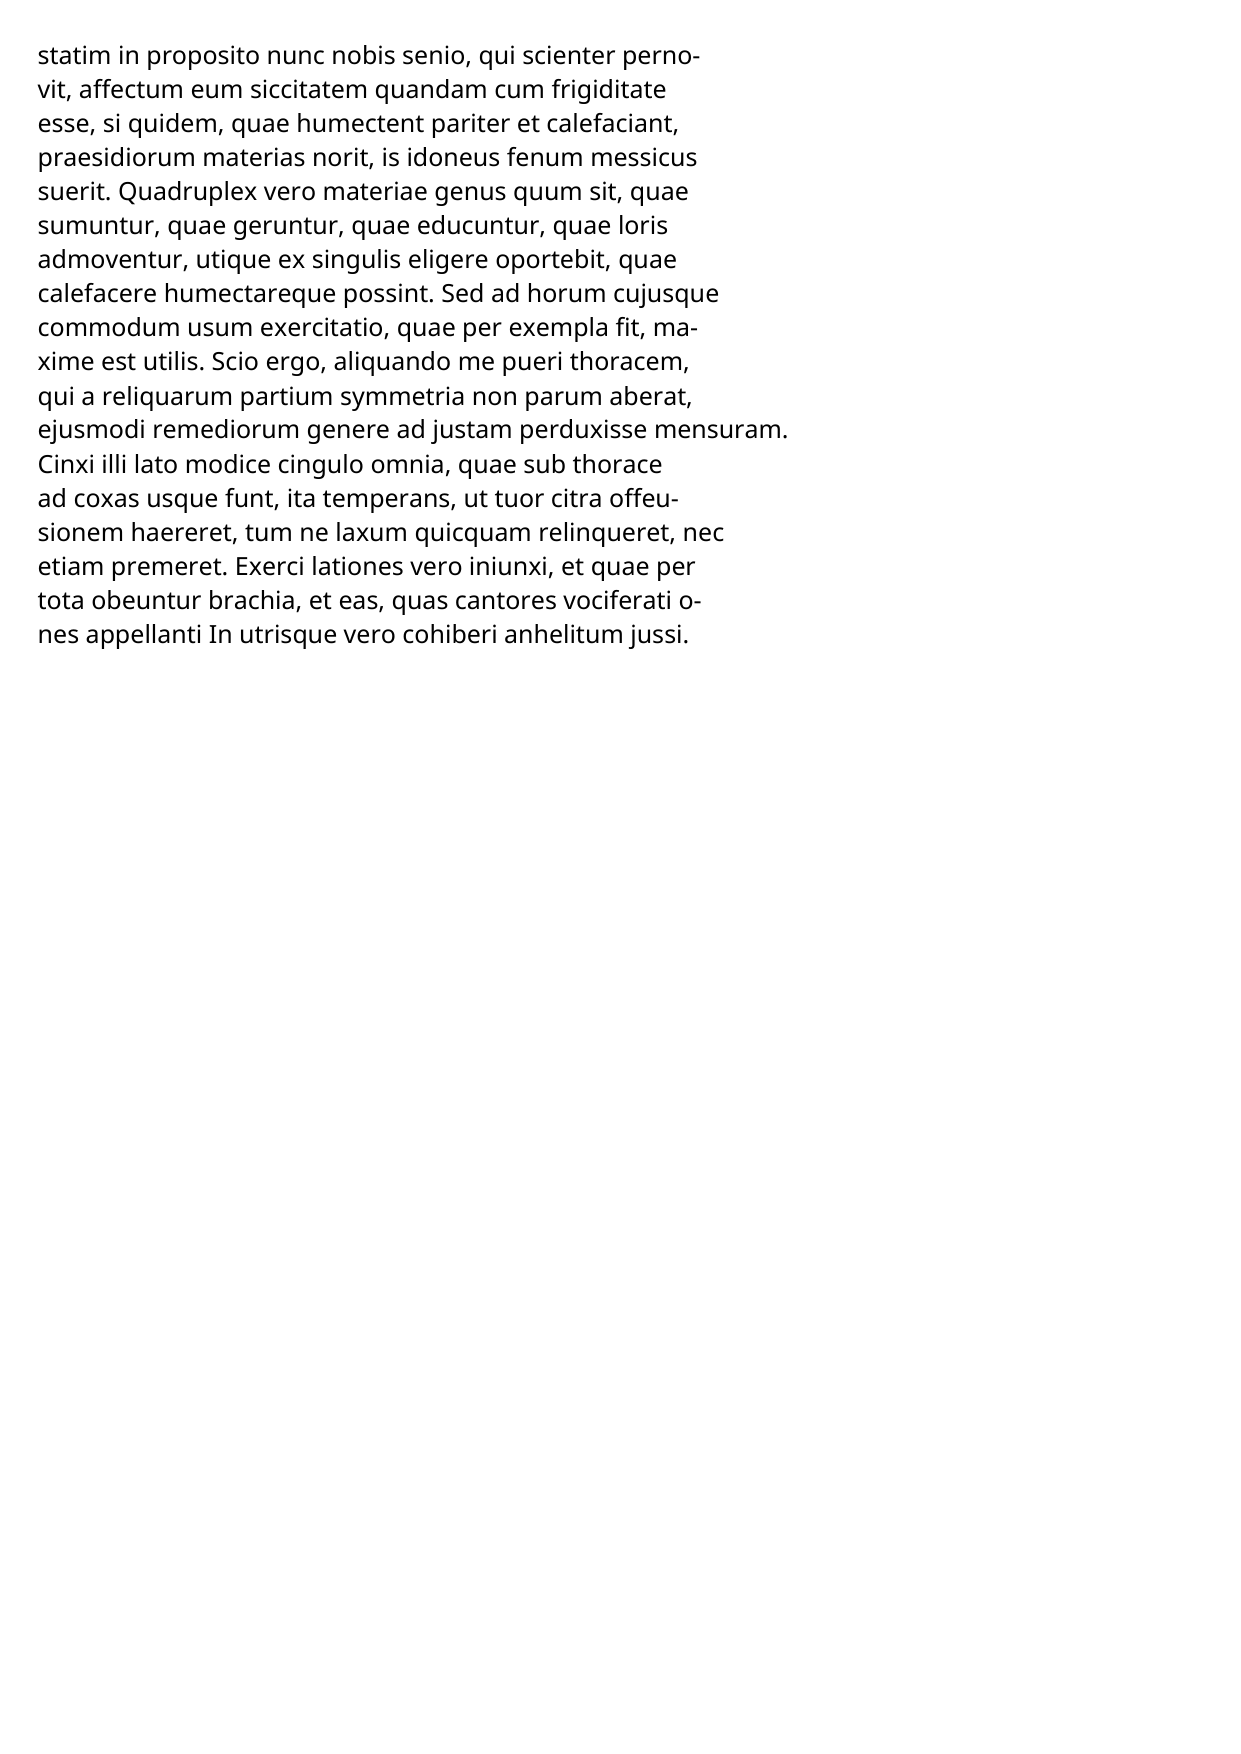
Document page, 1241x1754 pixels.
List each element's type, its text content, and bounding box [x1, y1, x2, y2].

text statim in proposito nunc nobis senio, qui scienter perno- vit, affectum eum siccitatem quandam cum frigiditate esse, si quidem, quae humectent pariter et calefaciant, praesidiorum materias norit, is idoneus fenum messicus suerit. Quadruplex vero materiae genus quum sit, quae sumuntur, quae geruntur, quae educuntur, quae loris admoventur, utique ex singulis eligere oportebit, quae calefacere humectareque possint. Sed ad horum cujusque commodum usum exercitatio, quae per exempla fit, ma- xime est utilis. Scio ergo, aliquando me pueri thoracem, qui a reliquarum partium symmetria non parum aberat, ejusmodi remediorum genere ad justam perduxisse mensuram. Cinxi illi lato modice cingulo omnia, quae sub thorace ad coxas usque funt, ita temperans, ut tuor citra offeu- sionem haereret, tum ne laxum quicquam relinqueret, nec etiam premeret. Exerci lationes vero iniunxi, et quae per tota obeuntur brachia, et eas, quas cantores vociferati o- nes appellanti In utrisque vero cohiberi anhelitum jussi. [37, 37, 1203, 651]
